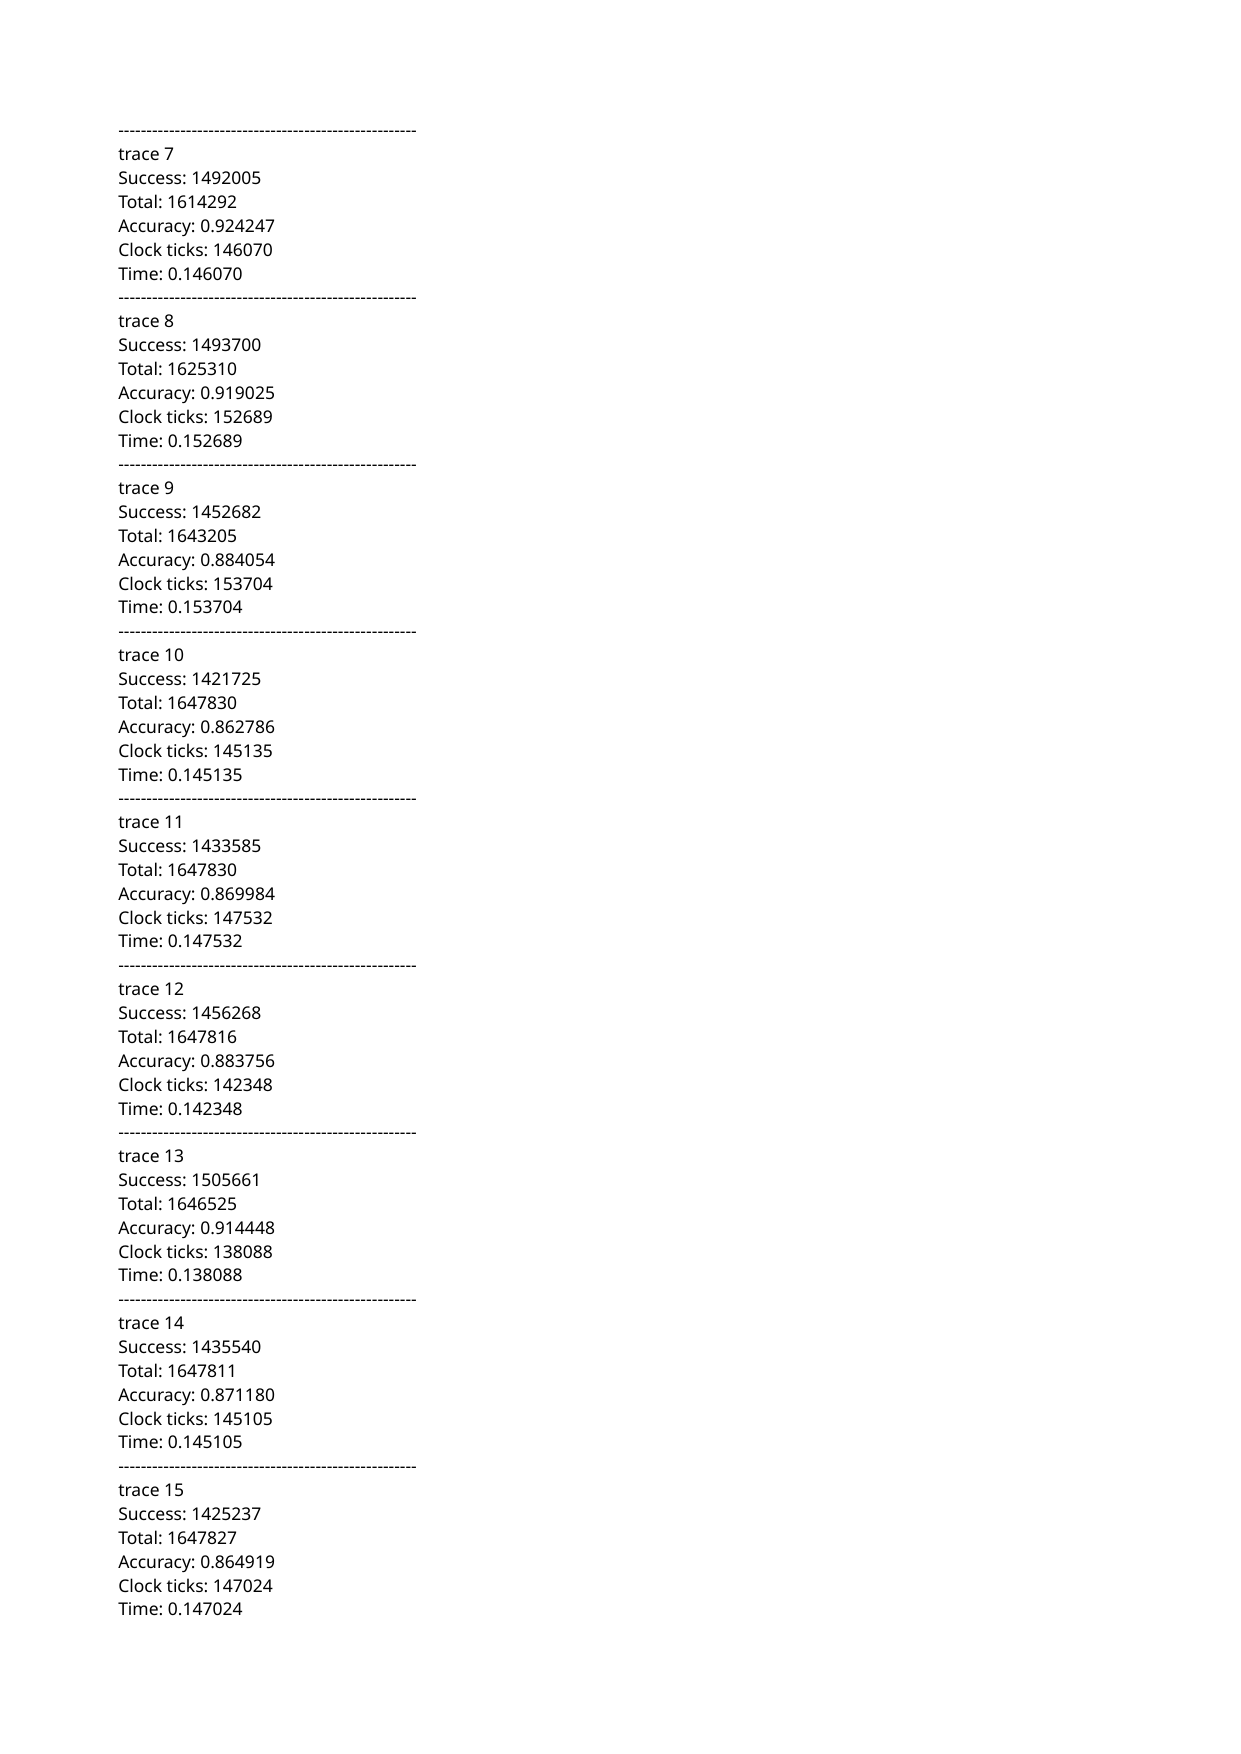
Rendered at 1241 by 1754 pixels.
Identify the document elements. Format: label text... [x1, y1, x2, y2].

text Accuracy: 0.883756 [118, 1048, 1122, 1072]
text Success: 1492005 [118, 166, 1122, 190]
text ----------------------------------------------------- [118, 619, 1122, 643]
text Total: 1625310 [118, 357, 1122, 381]
text Accuracy: 0.914448 [118, 1215, 1122, 1239]
text Accuracy: 0.862786 [118, 714, 1122, 738]
text Time: 0.146070 [118, 261, 1122, 285]
text ----------------------------------------------------- [118, 1120, 1122, 1144]
text Clock ticks: 145135 [118, 738, 1122, 762]
text ----------------------------------------------------- [118, 786, 1122, 810]
text Clock ticks: 145105 [118, 1406, 1122, 1430]
text Success: 1435540 [118, 1335, 1122, 1358]
text Time: 0.147532 [118, 929, 1122, 953]
text ----------------------------------------------------- [118, 1287, 1122, 1311]
text Accuracy: 0.919025 [118, 381, 1122, 404]
text Accuracy: 0.884054 [118, 547, 1122, 571]
text trace 15 [118, 1478, 1122, 1502]
text Success: 1421725 [118, 667, 1122, 691]
text Time: 0.153704 [118, 595, 1122, 619]
text Clock ticks: 146070 [118, 237, 1122, 261]
text Success: 1505661 [118, 1168, 1122, 1192]
text Clock ticks: 138088 [118, 1239, 1122, 1263]
text Success: 1456268 [118, 1001, 1122, 1024]
text Time: 0.138088 [118, 1263, 1122, 1287]
text Success: 1452682 [118, 500, 1122, 524]
text trace 13 [118, 1144, 1122, 1168]
text Clock ticks: 147532 [118, 905, 1122, 929]
text trace 8 [118, 309, 1122, 333]
text Time: 0.152689 [118, 428, 1122, 452]
text Total: 1647830 [118, 858, 1122, 881]
text Clock ticks: 153704 [118, 571, 1122, 595]
text trace 7 [118, 142, 1122, 166]
text Time: 0.145105 [118, 1430, 1122, 1454]
text Total: 1647830 [118, 691, 1122, 714]
text Total: 1646525 [118, 1192, 1122, 1215]
text Time: 0.147024 [118, 1597, 1122, 1621]
text trace 14 [118, 1311, 1122, 1335]
text ----------------------------------------------------- [118, 285, 1122, 309]
text Clock ticks: 152689 [118, 404, 1122, 428]
text Accuracy: 0.869984 [118, 881, 1122, 905]
text trace 9 [118, 476, 1122, 500]
text Total: 1614292 [118, 190, 1122, 213]
text trace 10 [118, 643, 1122, 667]
text Accuracy: 0.924247 [118, 213, 1122, 237]
text Total: 1647827 [118, 1526, 1122, 1549]
text trace 11 [118, 810, 1122, 834]
text Accuracy: 0.864919 [118, 1549, 1122, 1573]
text Success: 1493700 [118, 333, 1122, 357]
text Success: 1433585 [118, 834, 1122, 858]
text Total: 1643205 [118, 524, 1122, 547]
text ----------------------------------------------------- [118, 118, 1122, 142]
text Time: 0.145135 [118, 762, 1122, 786]
text Accuracy: 0.871180 [118, 1382, 1122, 1406]
text ----------------------------------------------------- [118, 953, 1122, 977]
text Total: 1647811 [118, 1358, 1122, 1382]
text ----------------------------------------------------- [118, 1454, 1122, 1478]
text ----------------------------------------------------- [118, 452, 1122, 476]
text Success: 1425237 [118, 1502, 1122, 1526]
text Time: 0.142348 [118, 1096, 1122, 1120]
text Total: 1647816 [118, 1024, 1122, 1048]
text trace 12 [118, 977, 1122, 1001]
text Clock ticks: 147024 [118, 1573, 1122, 1597]
text Clock ticks: 142348 [118, 1072, 1122, 1096]
